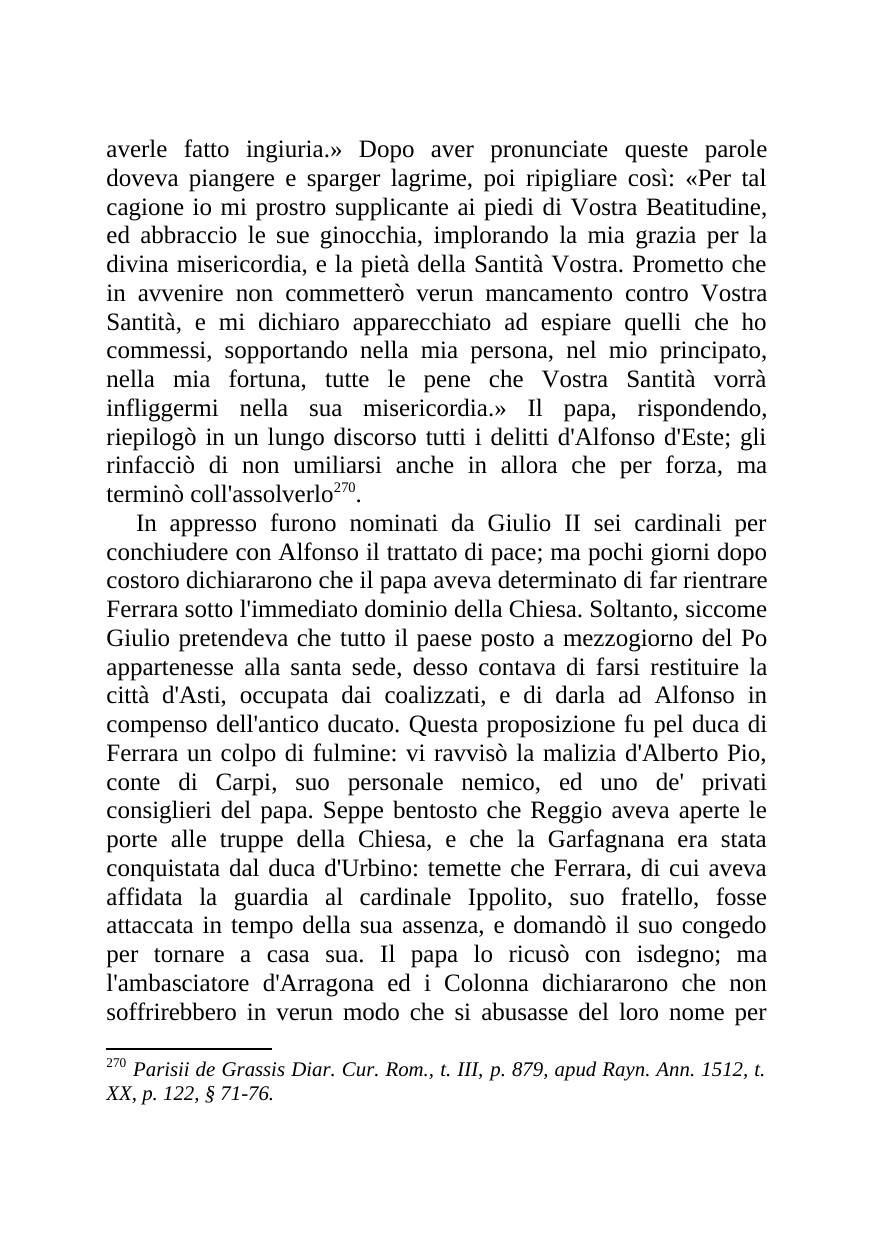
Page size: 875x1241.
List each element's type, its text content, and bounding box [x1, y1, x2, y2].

text In appresso furono nominati da Giulio II sei cardinali per conchiudere con Alfonso il trattato di pace; ma pochi giorni dopo costoro dichiararono che il papa aveva determinato di far rientrare Ferrara sotto l'immediato dominio della Chiesa. Soltanto, siccome Giulio pretendeva che tutto il paese posto a mezzogiorno del Po appartenesse alla santa sede, desso contava di farsi restituire la città d'Asti, occupata dai coalizzati, e di darla ad Alfonso in compenso dell'antico ducato. Questa proposizione fu pel duca di Ferrara un colpo di fulmine: vi ravvisò la malizia d'Alberto Pio, conte di Carpi, suo personale nemico, ed uno de' privati consiglieri del papa. Seppe bentosto che Reggio aveva aperte le porte alle truppe della Chiesa, e che la Garfagnana era stata conquistata dal duca d'Urbino: temette che Ferrara, di cui aveva affidata la guardia al cardinale Ippolito, suo fratello, fosse attaccata in tempo della sua assenza, e domandò il suo congedo per tornare a casa sua. Il papa lo ricusò con isdegno; ma l'ambasciatore d'Arragona ed i Colonna dichiararono che non soffrirebbero in verun modo che si abusasse del loro nome per [106, 508, 768, 1026]
text averle fatto ingiuria.» Dopo aver pronunciate queste parole doveva piangere e sparger lagrime, poi ripigliare così: «Per tal cagione io mi prostro supplicante ai piedi di Vostra Beatitudine, ed abbraccio le sue ginocchia, implorando la mia grazia per la divina misericordia, e la pietà della Santità Vostra. Prometto che in avvenire non commetterò verun mancamento contro Vostra Santità, e mi dichiaro apparecchiato ad espiare quelli che ho commessi, sopportando nella mia persona, nel mio principato, nella mia fortuna, tutte le pene che Vostra Santità vorrà infliggermi nella sua misericordia.» Il papa, rispondendo, riepilogò in un lungo discorso tutti i delitti d'Alfonso d'Este; gli rinfacciò di non umiliarsi anche in allora che per forza, ma terminò coll'assolverlo. [106, 134, 768, 508]
text Parisii de Grassis Diar. Cur. Rom., t. III, p. 879, apud Rayn. Ann. 1512, t. XX, p. 122, § 71-76. [106, 1055, 768, 1105]
